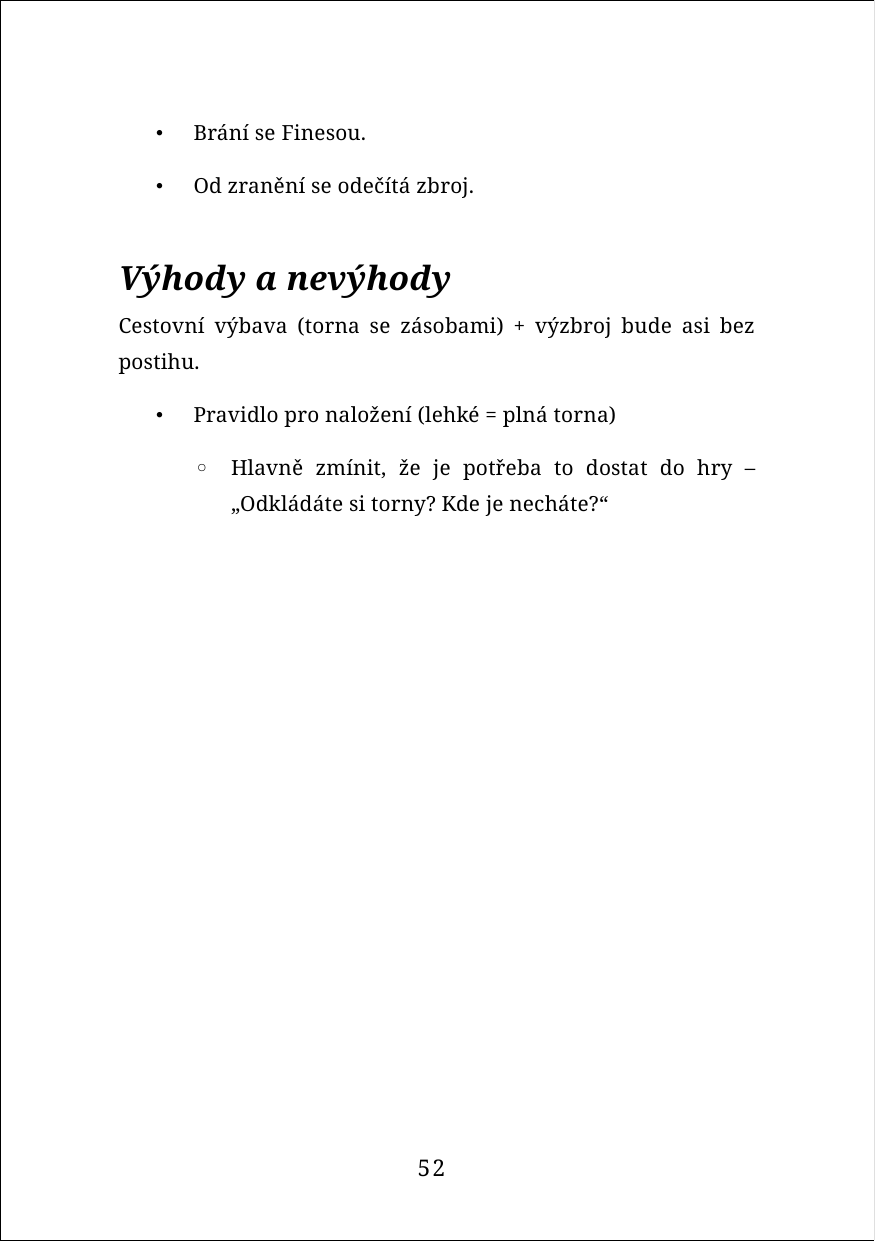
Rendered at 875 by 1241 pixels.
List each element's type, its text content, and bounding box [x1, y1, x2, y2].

list Hlavně zmínit, že je potřeba to dostat do hry – „Odkládáte si torny? Kde je necháte?“ [193, 453, 756, 517]
list Od zranění se odečítá zbroj. [156, 171, 756, 200]
text Cestovní výbava (torna se zásobami) + výzbroj bude asi bez postihu. [118, 311, 756, 375]
list Brání se Finesou. [156, 118, 756, 147]
subtitle Výhody a nevýhody [118, 254, 756, 300]
list Pravidlo pro naložení (lehké = plná torna) [156, 400, 756, 429]
